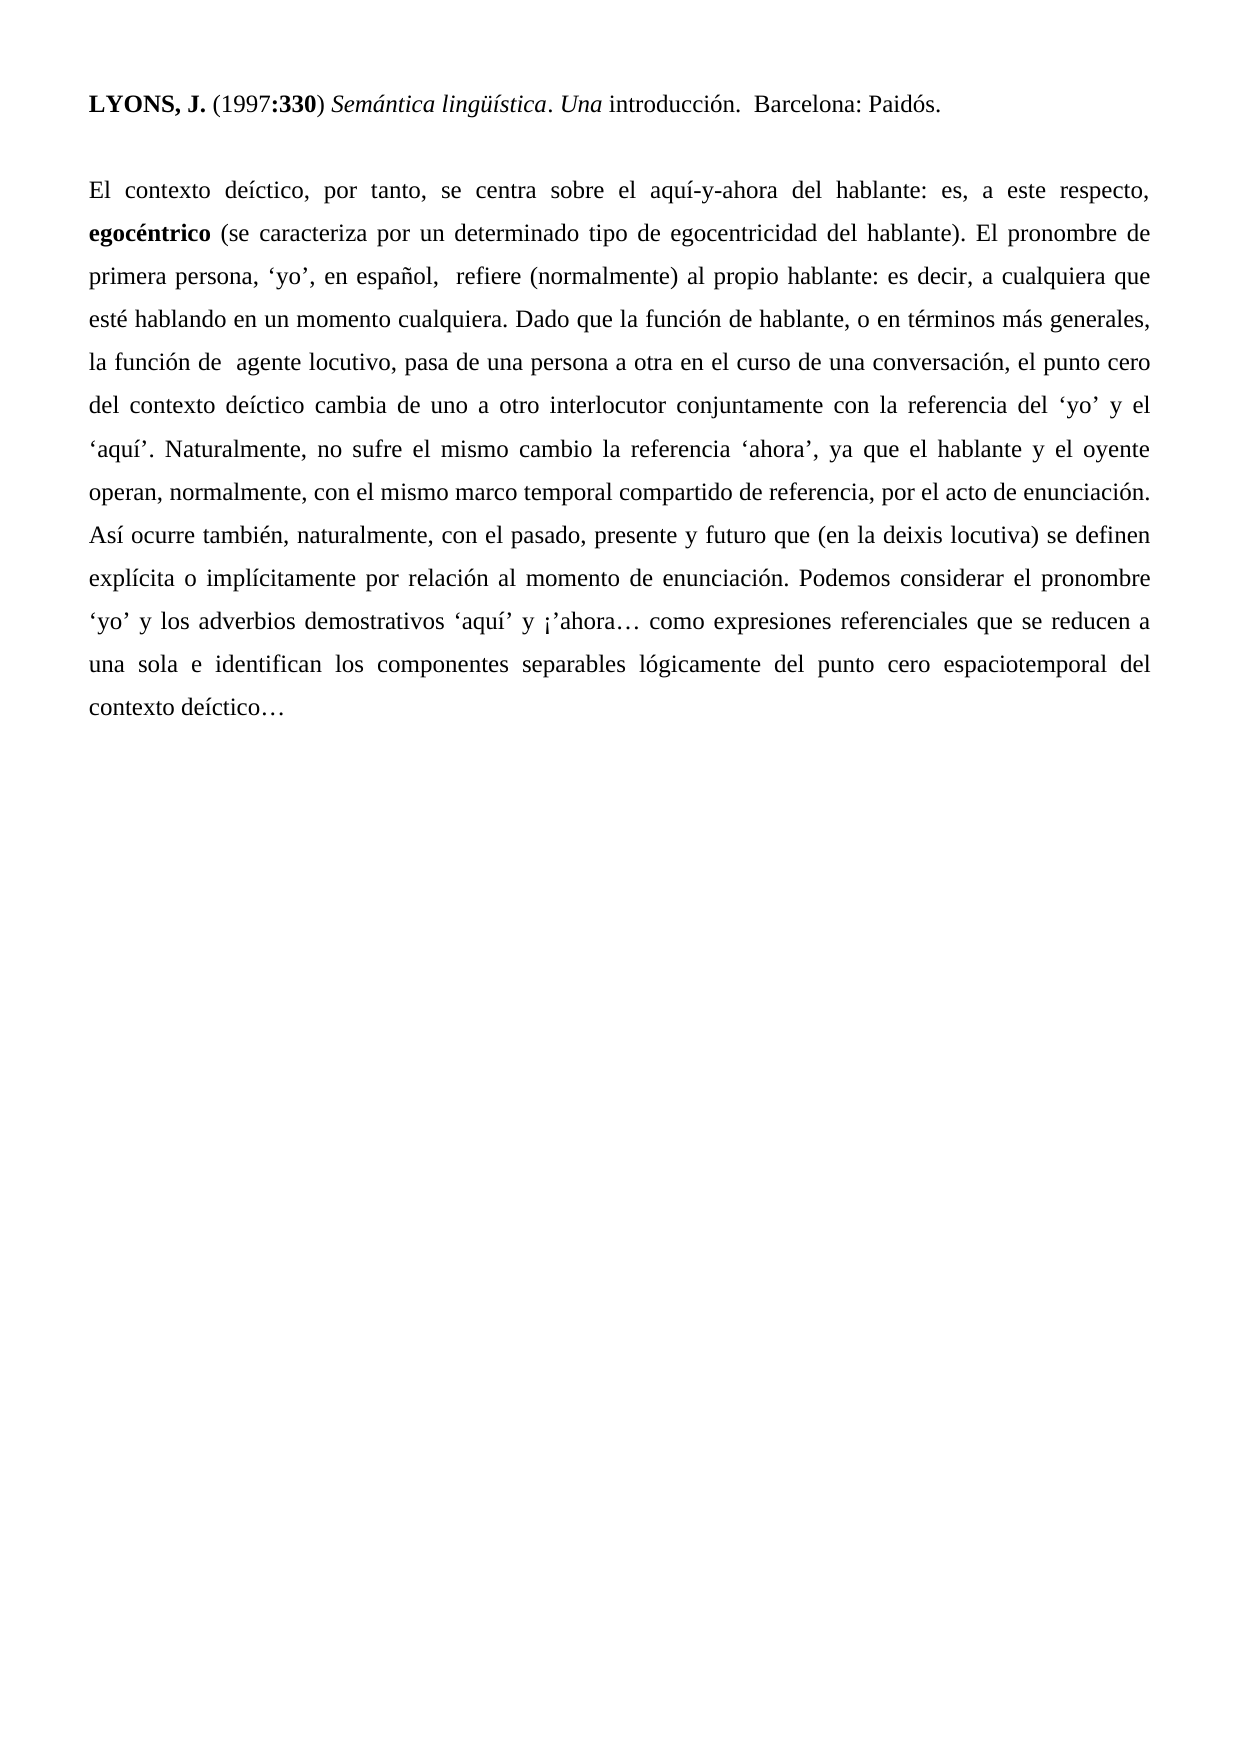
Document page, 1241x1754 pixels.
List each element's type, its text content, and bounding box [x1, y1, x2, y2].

text LYONS, J. (1997:330) Semántica lingüística. Una introducción. Barcelona: Paidós. [89, 89, 1152, 117]
text El contexto deíctico, por tanto, se centra sobre el aquí-y-ahora del hablante: es, a este respecto, egocéntrico (se caracteriza por un determinado tipo de egocentricidad del hablante). El pronombre de primera persona, ‘yo’, en español, refiere (normalmente) al propio hablante: es decir, a cualquiera que esté hablando en un momento cualquiera. Dado que la función de hablante, o en términos más generales, la función de agente locutivo, pasa de una persona a otra en el curso de una conversación, el punto cero del contexto deíctico cambia de uno a otro interlocutor conjuntamente con la referencia del ‘yo’ y el ‘aquí’. Naturalmente, no sufre el mismo cambio la referencia ‘ahora’, ya que el hablante y el oyente operan, normalmente, con el mismo marco temporal compartido de referencia, por el acto de enunciación. Así ocurre también, naturalmente, con el pasado, presente y futuro que (en la deixis locutiva) se definen explícita o implícitamente por relación al momento de enunciación. Podemos considerar el pronombre ‘yo’ y los adverbios demostrativos ‘aquí’ y ¡’ahora… como expresiones referenciales que se reducen a una sola e identifican los componentes separables lógicamente del punto cero espaciotemporal del contexto deíctico… [89, 175, 1152, 721]
